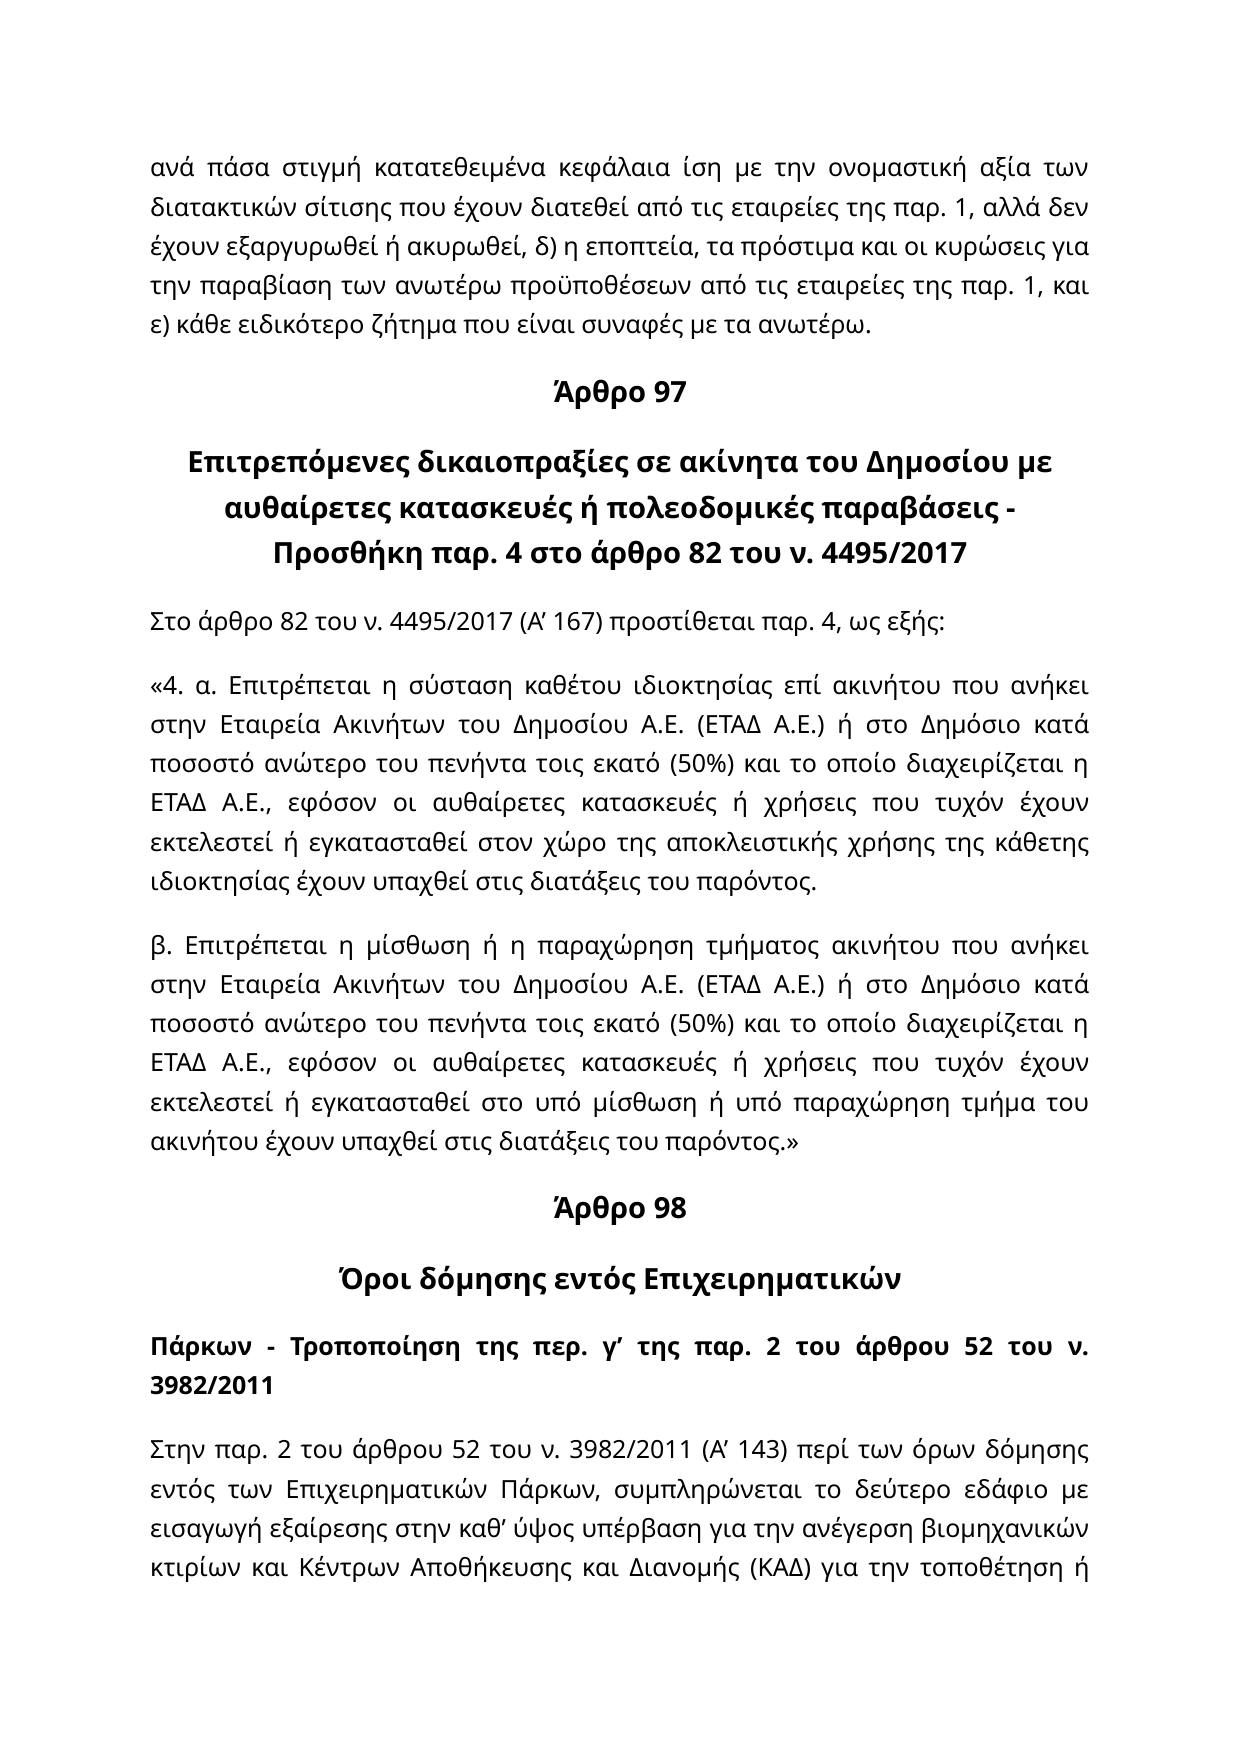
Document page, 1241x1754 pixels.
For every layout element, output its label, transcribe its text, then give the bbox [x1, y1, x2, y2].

text Πάρκων - Τροποποίηση της περ. γ’ της παρ. 2 του άρθρου 52 του ν. 3982/2011 [150, 1329, 1090, 1402]
subtitle Επιτρεπόμενες δικαιοπραξίες σε ακίνητα του Δημοσίου με αυθαίρετες κατασκευές ή πολεοδομικές παραβάσεις - Προσθήκη παρ. 4 στο άρθρο 82 του ν. 4495/2017 [150, 441, 1090, 572]
subtitle Όροι δόμησης εντός Επιχειρηματικών [150, 1258, 1090, 1298]
text «4. α. Επιτρέπεται η σύσταση καθέτου ιδιοκτησίας επί ακινήτου που ανήκει στην Εταιρεία Ακινήτων του Δημοσίου Α.Ε. (ΕΤΑΔ Α.Ε.) ή στο Δημόσιο κατά ποσοστό ανώτερο του πενήντα τοις εκατό (50%) και το οποίο διαχειρίζεται η ΕΤΑΔ Α.Ε., εφόσον οι αυθαίρετες κατασκευές ή χρήσεις που τυχόν έχουν εκτελεστεί ή εγκατασταθεί στον χώρο της αποκλειστικής χρήσης της κάθετης ιδιοκτησίας έχουν υπαχθεί στις διατάξεις του παρόντος. [150, 667, 1090, 897]
subtitle Άρθρο 97 [150, 371, 1090, 411]
text Στην παρ. 2 του άρθρου 52 του ν. 3982/2011 (Α’ 143) περί των όρων δόμησης εντός των Επιχειρηματικών Πάρκων, συμπληρώνεται το δεύτερο εδάφιο με εισαγωγή εξαίρεσης στην καθ’ ύψος υπέρβαση για την ανέγερση βιομηχανικών κτιρίων και Κέντρων Αποθήκευσης και Διανομής (ΚΑΔ) για την τοποθέτηση ή [150, 1432, 1090, 1584]
text ανά πάσα στιγμή κατατεθειμένα κεφάλαια ίση με την ονομαστική αξία των διατακτικών σίτισης που έχουν διατεθεί από τις εταιρείες της παρ. 1, αλλά δεν έχουν εξαργυρωθεί ή ακυρωθεί, δ) η εποπτεία, τα πρόστιμα και οι κυρώσεις για την παραβίαση των ανωτέρω προϋποθέσεων από τις εταιρείες της παρ. 1, και ε) κάθε ειδικότερο ζήτημα που είναι συναφές με τα ανωτέρω. [150, 150, 1090, 341]
subtitle Άρθρο 98 [150, 1187, 1090, 1227]
text β. Επιτρέπεται η μίσθωση ή η παραχώρηση τμήματος ακινήτου που ανήκει στην Εταιρεία Ακινήτων του Δημοσίου Α.Ε. (ΕΤΑΔ Α.Ε.) ή στο Δημόσιο κατά ποσοστό ανώτερο του πενήντα τοις εκατό (50%) και το οποίο διαχειρίζεται η ΕΤΑΔ Α.Ε., εφόσον οι αυθαίρετες κατασκευές ή χρήσεις που τυχόν έχουν εκτελεστεί ή εγκατασταθεί στο υπό μίσθωση ή υπό παραχώρηση τμήμα του ακινήτου έχουν υπαχθεί στις διατάξεις του παρόντος.» [150, 927, 1090, 1157]
text Στο άρθρο 82 του ν. 4495/2017 (Α’ 167) προστίθεται παρ. 4, ως εξής: [150, 603, 1090, 637]
